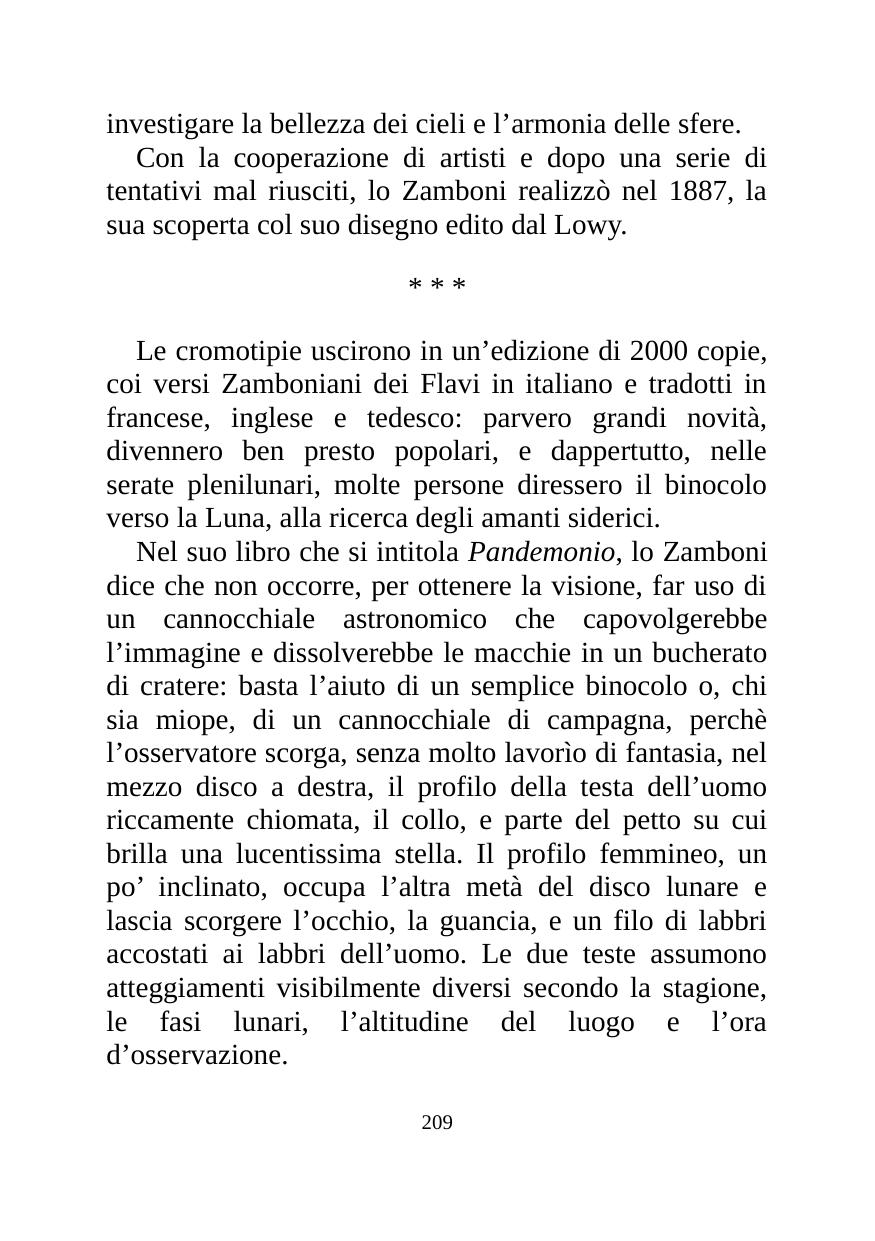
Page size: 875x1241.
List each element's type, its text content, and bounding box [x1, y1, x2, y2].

text Nel suo libro che si intitola Pandemonio, lo Zamboni dice che non occorre, per ottenere la visione, far uso di un cannocchiale astronomico che capovolgerebbe l’immagine e dissolverebbe le macchie in un bucherato di cratere: basta l’aiuto di un semplice binocolo o, chi sia miope, di un cannocchiale di campagna, perchè l’osservatore scorga, senza molto lavorìo di fantasia, nel mezzo disco a destra, il profilo della testa dell’uomo riccamente chiomata, il collo, e parte del petto su cui brilla una lucentissima stella. Il profilo femmineo, un po’ inclinato, occupa l’altra metà del disco lunare e lascia scorgere l’occhio, la guancia, e un filo di labbri accostati ai labbri dell’uomo. Le due teste assumono atteggiamenti visibilmente diversi secondo la stagione, le fasi lunari, l’altitudine del luogo e l’ora d’osservazione. [106, 534, 768, 1071]
text Le cromotipie uscirono in un’edizione di 2000 copie, coi versi Zamboniani dei Flavi in italiano e tradotti in francese, inglese e tedesco: parvero grandi novità, divennero ben presto popolari, e dappertutto, nelle serate plenilunari, molte persone diressero il binocolo verso la Luna, alla ricerca degli amanti siderici. [106, 333, 768, 534]
text investigare la bellezza dei cieli e l’armonia delle sfere. [106, 106, 768, 140]
text * * * [106, 270, 768, 303]
text Con la cooperazione di artisti e dopo una serie di tentativi mal riusciti, lo Zamboni realizzò nel 1887, la sua scoperta col suo disegno edito dal Lowy. [106, 140, 768, 240]
